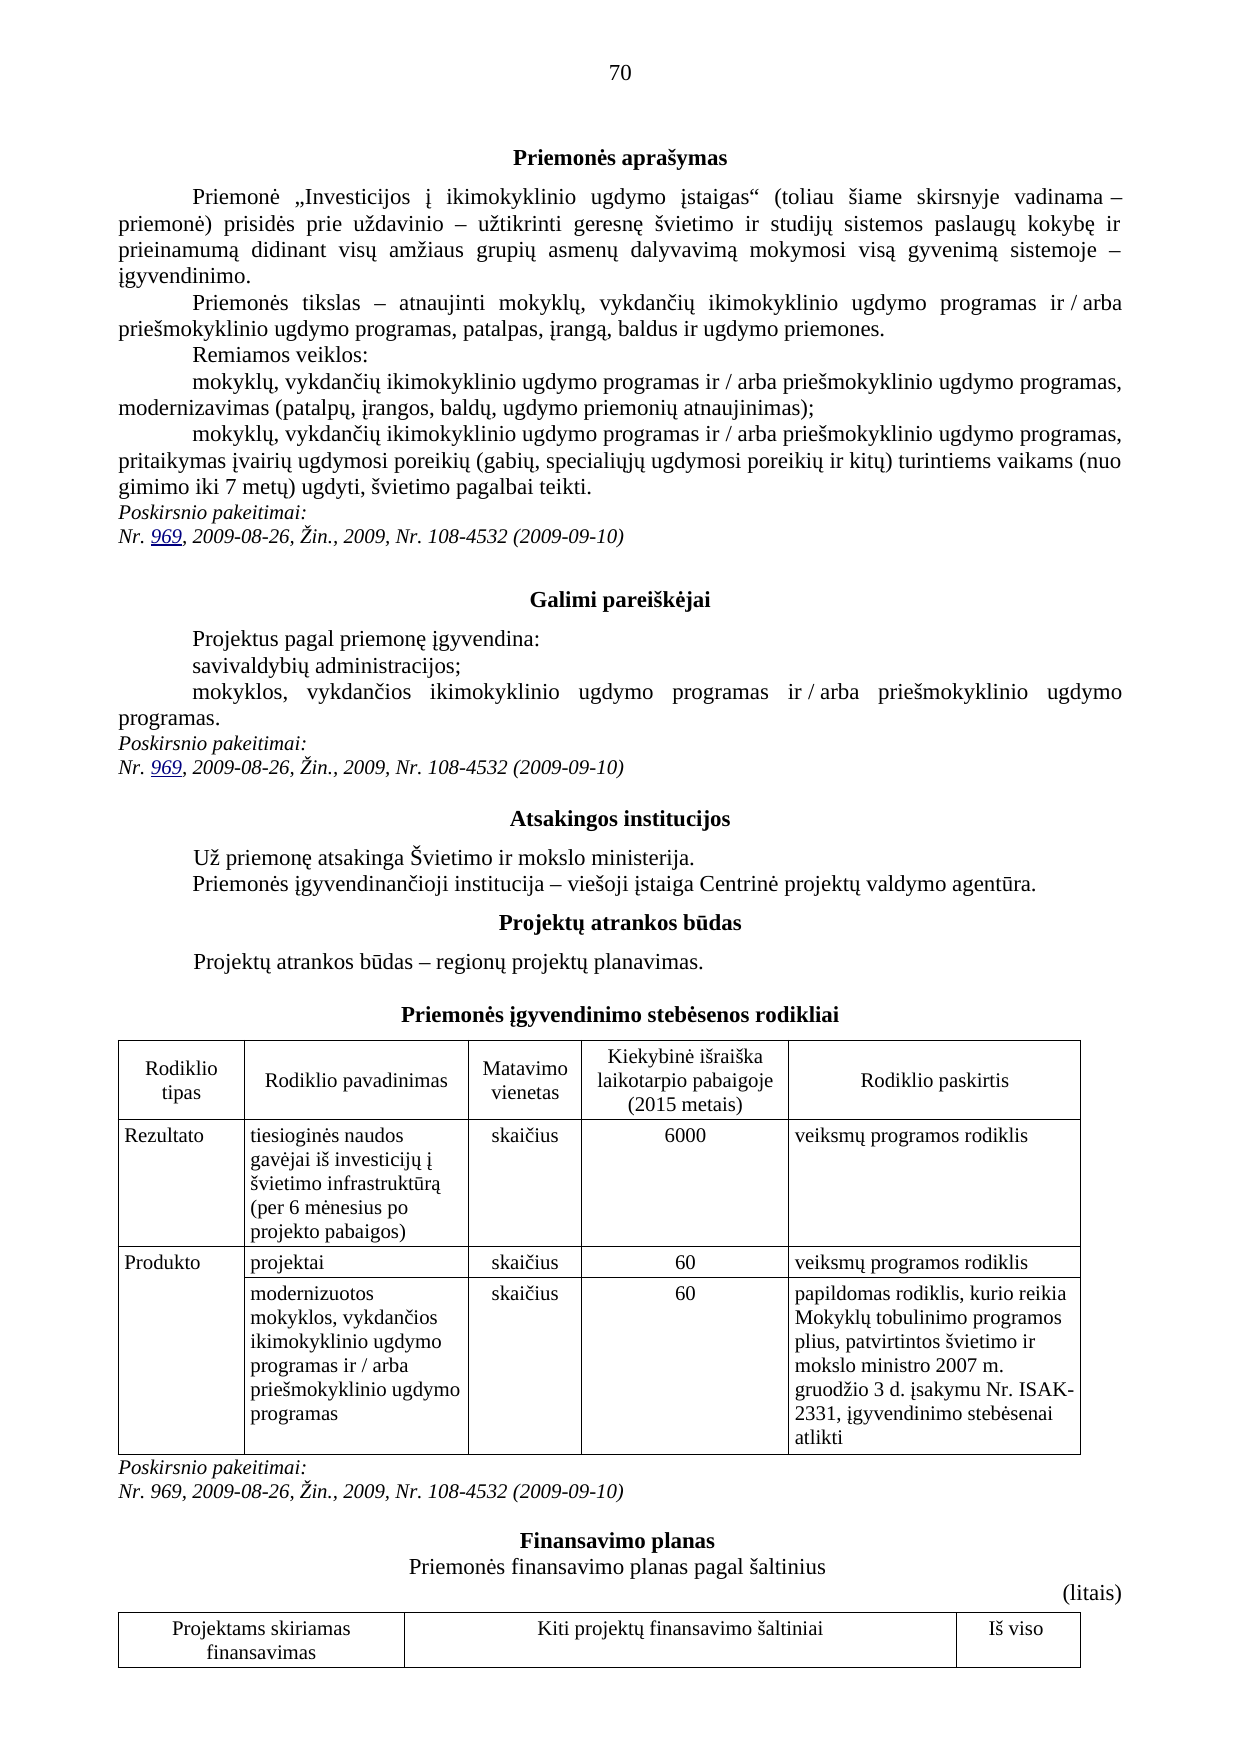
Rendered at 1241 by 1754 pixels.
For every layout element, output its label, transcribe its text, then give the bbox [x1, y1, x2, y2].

table_cell Rezultato [119, 1120, 244, 1246]
text Už priemonę atsakinga Švietimo ir mokslo ministerija. [118, 844, 1122, 871]
text Priemonės finansavimo planas pagal šaltinius [118, 1553, 1122, 1579]
table_cell tiesioginės naudos gavėjai iš investicijų į švietimo infrastruktūrą (per 6 mėnesius po projekto pabaigos) [245, 1120, 468, 1246]
text Projektų atrankos būdas – regionų projektų planavimas. [156, 948, 1122, 974]
table_header Rodiklio tipas [119, 1041, 244, 1119]
text Poskirsnio pakeitimai: [118, 1454, 1122, 1479]
text (litais) [118, 1579, 1122, 1606]
table_cell papildomas rodiklis, kurio reikia Mokyklų tobulinimo programos plius, patvirtintos švietimo ir mokslo ministro 2007 m. gruodžio 3 d. įsakymu Nr. ISAK-2331, įgyvendinimo stebėsenai atlikti [789, 1278, 1080, 1453]
text Priemonės įgyvendinimo stebėsenos rodikliai [118, 1001, 1122, 1027]
text Finansavimo planas [118, 1527, 1122, 1553]
text savivaldybių administracijos; [118, 652, 1122, 678]
table_cell skaičius [469, 1247, 581, 1277]
table_header Rodiklio paskirtis [789, 1041, 1080, 1119]
text Galimi pareiškėjai [118, 587, 1122, 613]
table_cell 60 [582, 1278, 788, 1453]
table_cell skaičius [469, 1278, 581, 1453]
text Priemonė „Investicijos į ikimokyklinio ugdymo įstaigas“ (toliau šiame skirsnyje vadinama – priemonė) prisidės prie uždavinio – užtikrinti geresnę švietimo ir studijų sistemos paslaugų kokybę ir prieinamumą didinant visų amžiaus grupių asmenų dalyvavimą mokymosi visą gyvenimą sistemoje – įgyvendinimo. [118, 183, 1122, 289]
text Priemonės įgyvendinančioji institucija – viešoji įstaiga Centrinė projektų valdymo agentūra. [118, 871, 1122, 897]
table_cell skaičius [469, 1120, 581, 1246]
table_cell veiksmų programos rodiklis [789, 1247, 1080, 1277]
text mokyklų, vykdančių ikimokyklinio ugdymo programas ir / arba priešmokyklinio ugdymo programas, pritaikymas įvairių ugdymosi poreikių (gabių, specialiųjų ugdymosi poreikių ir kitų) turintiems vaikams (nuo gimimo iki 7 metų) ugdyti, švietimo pagalbai teikti. [118, 421, 1122, 499]
text Poskirsnio pakeitimai: [118, 731, 1122, 755]
text mokyklų, vykdančių ikimokyklinio ugdymo programas ir / arba priešmokyklinio ugdymo programas, modernizavimas (patalpų, įrangos, baldų, ugdymo priemonių atnaujinimas); [118, 368, 1122, 421]
text Atsakingos institucijos [118, 805, 1122, 832]
text Priemonės aprašymas [118, 144, 1122, 171]
table_header Kiekybinė išraiška laikotarpio pabaigoje (2015 metais) [582, 1041, 788, 1119]
text Nr. 969, 2009-08-26, Žin., 2009, Nr. 108-4532 (2009-09-10) [118, 1479, 1122, 1503]
table_header Rodiklio pavadinimas [245, 1041, 468, 1119]
text Projektus pagal priemonę įgyvendina: [118, 625, 1122, 652]
text Nr. 969, 2009-08-26, Žin., 2009, Nr. 108-4532 (2009-09-10) [118, 524, 1122, 548]
table_header Kiti projektų finansavimo šaltiniai [405, 1613, 956, 1667]
text Remiamos veiklos: [118, 341, 1122, 368]
table_cell modernizuotos mokyklos, vykdančios ikimokyklinio ugdymo programas ir / arba priešmokyklinio ugdymo programas [245, 1278, 468, 1453]
text Projektų atrankos būdas [118, 909, 1122, 936]
text Priemonės tikslas – atnaujinti mokyklų, vykdančių ikimokyklinio ugdymo programas ir / arba priešmokyklinio ugdymo programas, patalpas, įrangą, baldus ir ugdymo priemones. [118, 289, 1122, 341]
table_cell Produkto [119, 1247, 244, 1453]
table_header Projektams skiriamas finansavimas [119, 1613, 404, 1667]
text Nr. 969, 2009-08-26, Žin., 2009, Nr. 108-4532 (2009-09-10) [118, 755, 1122, 779]
table_cell 6000 [582, 1120, 788, 1246]
text mokyklos, vykdančios ikimokyklinio ugdymo programas ir / arba priešmokyklinio ugdymo programas. [118, 678, 1122, 731]
text Poskirsnio pakeitimai: [118, 499, 1122, 524]
table_cell veiksmų programos rodiklis [789, 1120, 1080, 1246]
table_cell 60 [582, 1247, 788, 1277]
table_header Iš viso [957, 1613, 1080, 1667]
table_cell projektai [245, 1247, 468, 1277]
table_header Matavimo vienetas [469, 1041, 581, 1119]
